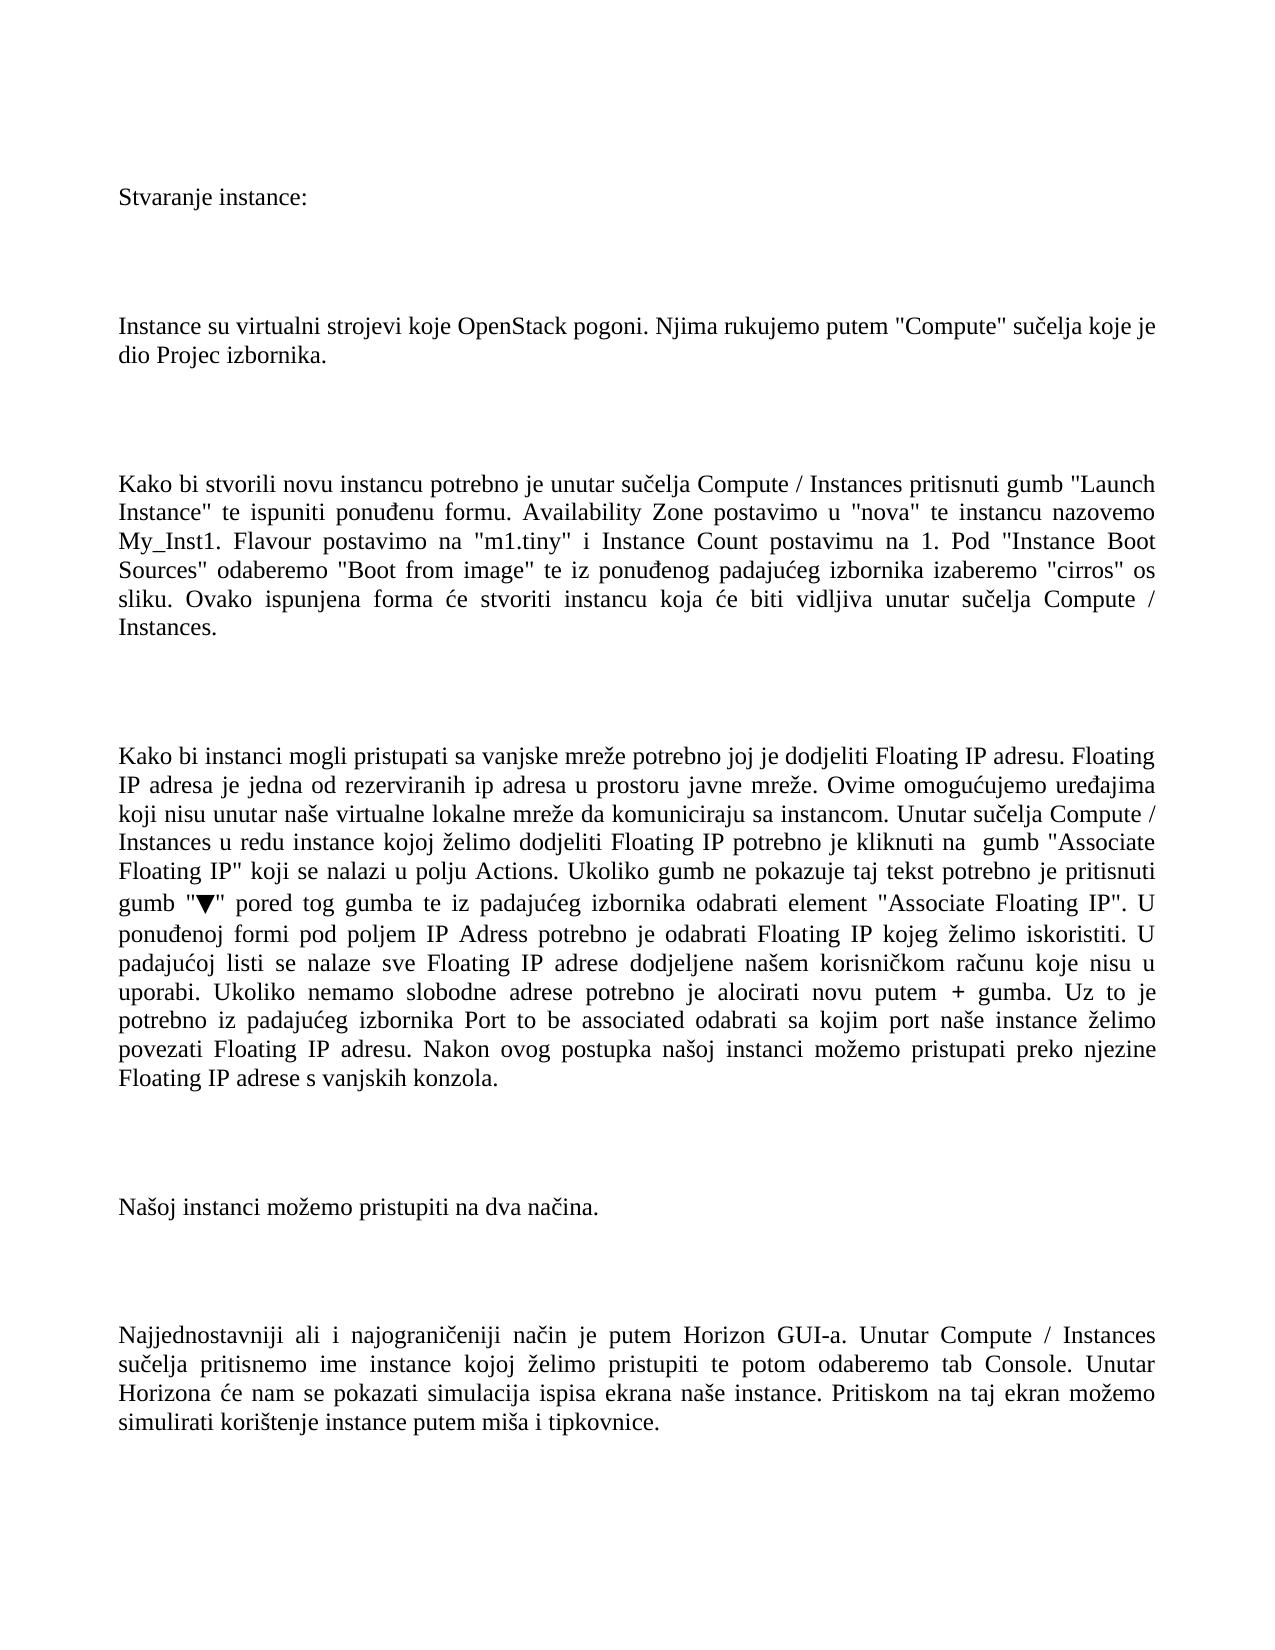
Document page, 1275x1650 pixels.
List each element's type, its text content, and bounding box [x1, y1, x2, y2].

text Našoj instanci možemo pristupiti na dva načina. [118, 1192, 1157, 1220]
text Kako bi instanci mogli pristupati sa vanjske mreže potrebno joj je dodjeliti Floating IP adresu. Floating IP adresa je jedna od rezerviranih ip adresa u prostoru javne mreže. Ovime omogućujemo uređajima koji nisu unutar naše virtualne lokalne mreže da komuniciraju sa instancom. Unutar sučelja Compute / Instances u redu instance kojoj želimo dodjeliti Floating IP potrebno je kliknuti na gumb "Associate Floating IP" koji se nalazi u polju Actions. Ukoliko gumb ne pokazuje taj tekst potrebno je pritisnuti gumb "▼" pored tog gumba te iz padajućeg izbornika odabrati element "Associate Floating IP". U ponuđenoj formi pod poljem IP Adress potrebno je odabrati Floating IP kojeg želimo iskoristiti. U padajućoj listi se nalaze sve Floating IP adrese dodjeljene našem korisničkom računu koje nisu u uporabi. Ukoliko nemamo slobodne adrese potrebno je alocirati novu putem + gumba. Uz to je potrebno iz padajućeg izbornika Port to be associated odabrati sa kojim port naše instance želimo povezati Floating IP adresu. Nakon ovog postupka našoj instanci možemo pristupati preko njezine Floating IP adrese s vanjskih konzola. [118, 741, 1157, 1092]
text Instance su virtualni strojevi koje OpenStack pogoni. Njima rukujemo putem "Compute" sučelja koje je dio Projec izbornika. [118, 311, 1157, 368]
text Kako bi stvorili novu instancu potrebno je unutar sučelja Compute / Instances pritisnuti gumb "Launch Instance" te ispuniti ponuđenu formu. Availability Zone postavimo u "nova" te instancu nazovemo My_Inst1. Flavour postavimo na "m1.tiny" i Instance Count postavimu na 1. Pod "Instance Boot Sources" odaberemo "Boot from image" te iz ponuđenog padajućeg izbornika izaberemo "cirros" os sliku. Ovako ispunjena forma će stvoriti instancu koja će biti vidljiva unutar sučelja Compute / Instances. [118, 469, 1157, 641]
text Najjednostavniji ali i najograničeniji način je putem Horizon GUI-a. Unutar Compute / Instances sučelja pritisnemo ime instance kojoj želimo pristupiti te potom odaberemo tab Console. Unutar Horizona će nam se pokazati simulacija ispisa ekrana naše instance. Pritiskom na taj ekran možemo simulirati korištenje instance putem miša i tipkovnice. [118, 1321, 1157, 1436]
text Stvaranje instance: [118, 182, 1157, 211]
